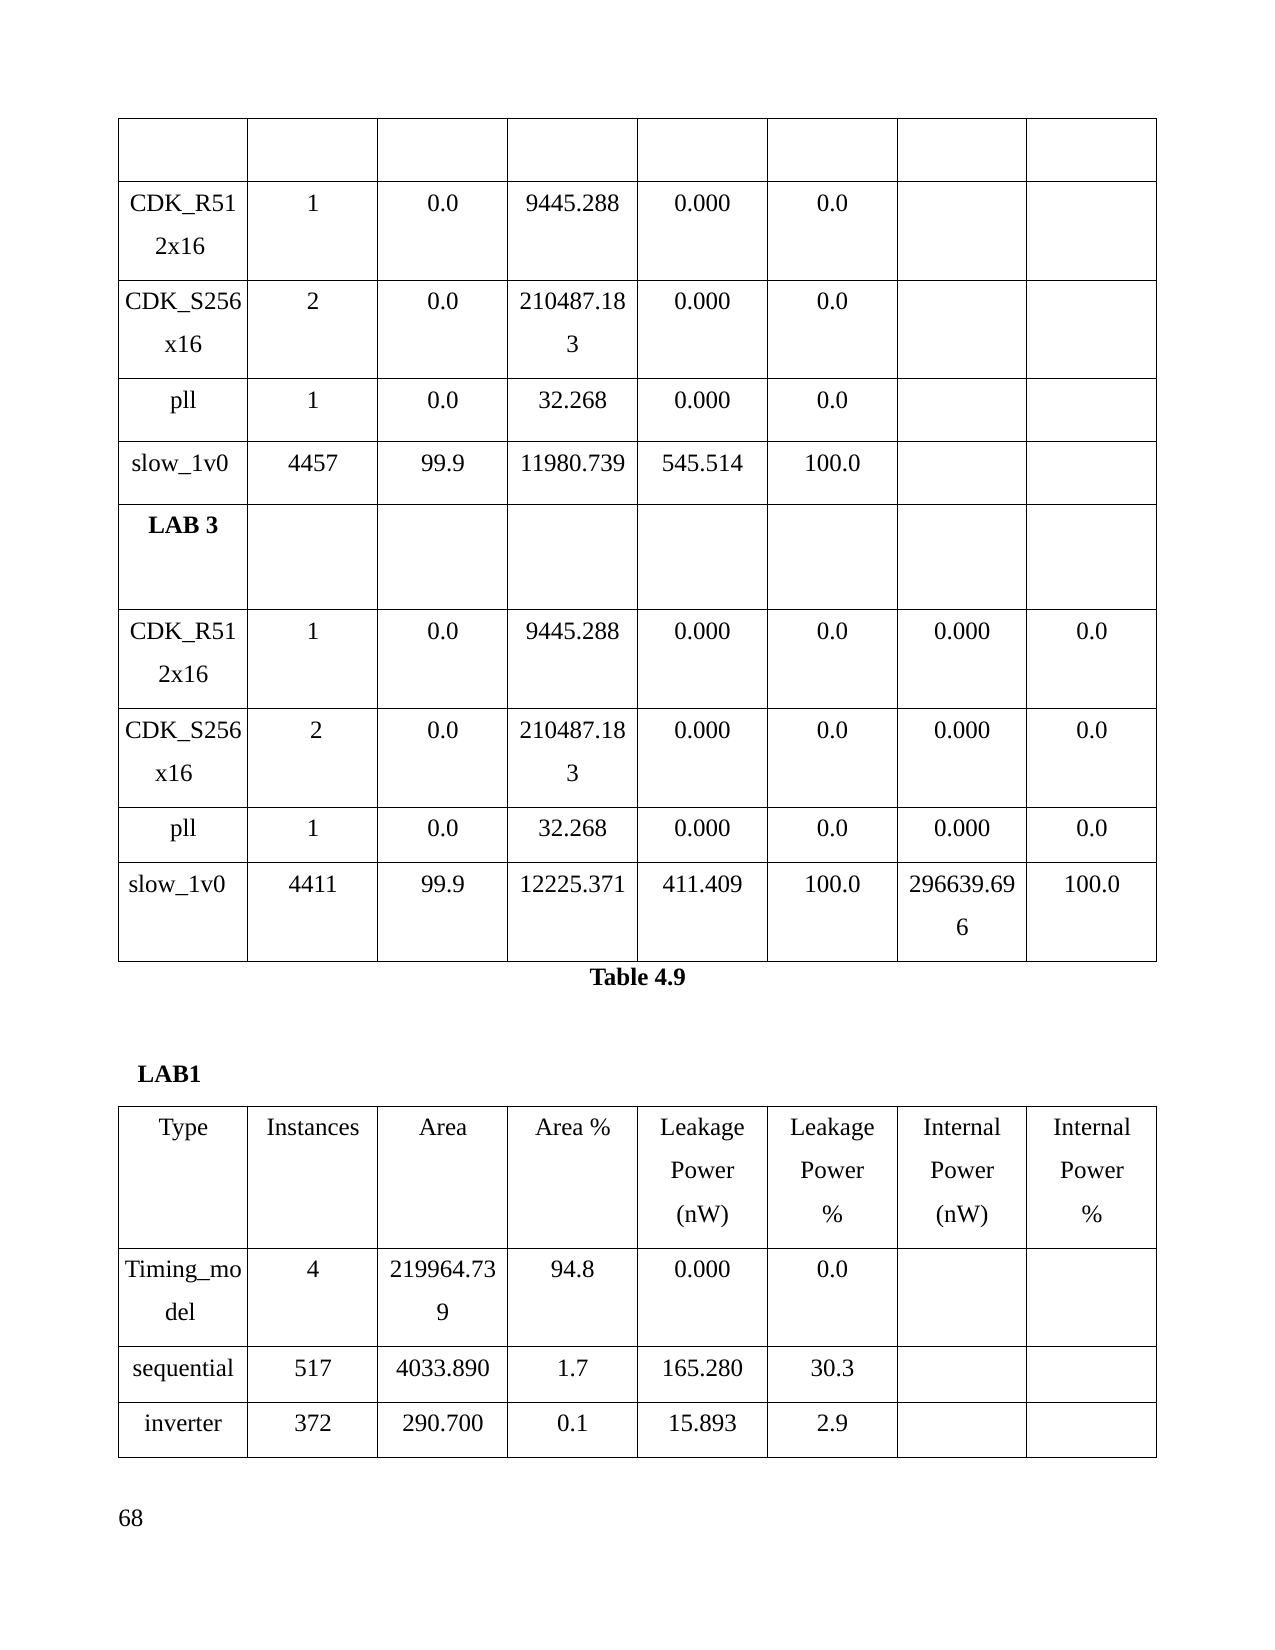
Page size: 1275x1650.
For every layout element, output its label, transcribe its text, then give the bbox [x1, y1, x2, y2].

table_cell 545.514 [638, 442, 767, 503]
table_cell [898, 505, 1026, 609]
table_cell 1 [248, 610, 377, 708]
table_cell Timing_model [119, 1249, 247, 1346]
table_cell slow_1v0 [119, 442, 247, 503]
table_cell [1027, 1403, 1156, 1457]
text Table 4.9 [118, 962, 1157, 991]
table_header Leakage Power % [768, 1107, 897, 1247]
table_cell [898, 182, 1026, 279]
table_cell 100.0 [768, 863, 897, 961]
table_cell 1.7 [508, 1347, 637, 1402]
table_cell slow_1v0 [119, 863, 247, 961]
table_cell inverter [119, 1403, 247, 1457]
table_cell 165.280 [638, 1347, 767, 1402]
table_cell [638, 119, 767, 181]
table_cell 2 [248, 709, 377, 807]
table_cell CDK_R512x16 [119, 182, 247, 279]
table_header Area % [508, 1107, 637, 1247]
table_cell 0.0 [378, 709, 507, 807]
table_cell [1027, 505, 1156, 609]
table_header Area [378, 1107, 507, 1247]
table_cell CDK_S256x16 [119, 709, 247, 807]
table_cell 4411 [248, 863, 377, 961]
table_cell 99.9 [378, 442, 507, 503]
table_cell [1027, 281, 1156, 378]
table_cell 9445.288 [508, 610, 637, 708]
table_header Leakage Power (nW) [638, 1107, 767, 1247]
table_cell [898, 442, 1026, 503]
table_cell 0.000 [638, 808, 767, 862]
table_cell 0.000 [638, 281, 767, 378]
table_cell pll [119, 379, 247, 441]
table_cell [1027, 442, 1156, 503]
table_cell 290.700 [378, 1403, 507, 1457]
table_cell [248, 505, 377, 609]
table_cell CDK_R512x16 [119, 610, 247, 708]
table_cell 9445.288 [508, 182, 637, 279]
table_cell 1 [248, 808, 377, 862]
table_cell 0.0 [378, 808, 507, 862]
table_cell 0.0 [768, 281, 897, 378]
table_cell 0.0 [768, 808, 897, 862]
table_cell [248, 119, 377, 181]
table_cell 0.000 [638, 610, 767, 708]
table_cell 0.0 [378, 610, 507, 708]
table_cell [898, 1249, 1026, 1346]
table_cell [378, 505, 507, 609]
table_header Internal Power % [1027, 1107, 1156, 1247]
table_cell [378, 119, 507, 181]
table_cell LAB 3 [119, 505, 247, 609]
table_header Internal Power (nW) [898, 1107, 1026, 1247]
table_header Type [119, 1107, 247, 1247]
table_cell 2.9 [768, 1403, 897, 1457]
table_cell [898, 379, 1026, 441]
table_cell 32.268 [508, 379, 637, 441]
table_cell [768, 119, 897, 181]
table_cell 4033.890 [378, 1347, 507, 1402]
table_cell 0.0 [1027, 808, 1156, 862]
table_cell [898, 281, 1026, 378]
table_cell 296639.696 [898, 863, 1026, 961]
table_cell 0.000 [898, 610, 1026, 708]
table_cell [768, 505, 897, 609]
table_cell 94.8 [508, 1249, 637, 1346]
table_cell 0.0 [1027, 709, 1156, 807]
table_cell 372 [248, 1403, 377, 1457]
table_cell [1027, 1347, 1156, 1402]
table_cell 0.0 [378, 182, 507, 279]
table_cell 100.0 [1027, 863, 1156, 961]
table_cell 100.0 [768, 442, 897, 503]
table_cell [508, 119, 637, 181]
table_cell 0.000 [898, 808, 1026, 862]
table_cell 32.268 [508, 808, 637, 862]
table_cell [1027, 379, 1156, 441]
table_cell [898, 119, 1026, 181]
table_cell 0.0 [768, 610, 897, 708]
table_cell [1027, 119, 1156, 181]
table_cell 0.0 [768, 379, 897, 441]
table_cell 210487.183 [508, 709, 637, 807]
table_cell 411.409 [638, 863, 767, 961]
table_cell [508, 505, 637, 609]
table_cell [638, 505, 767, 609]
table_cell 0.0 [768, 1249, 897, 1346]
table_cell 1 [248, 182, 377, 279]
table_cell 0.1 [508, 1403, 637, 1457]
table_cell 210487.183 [508, 281, 637, 378]
table_cell 2 [248, 281, 377, 378]
table_cell 0.0 [1027, 610, 1156, 708]
table_cell 4457 [248, 442, 377, 503]
table_cell 4 [248, 1249, 377, 1346]
table_header Instances [248, 1107, 377, 1247]
table_cell 15.893 [638, 1403, 767, 1457]
table_cell pll [119, 808, 247, 862]
table_cell 517 [248, 1347, 377, 1402]
table_cell 0.0 [378, 281, 507, 378]
table_cell 0.000 [638, 182, 767, 279]
table_cell 12225.371 [508, 863, 637, 961]
table_cell 0.0 [768, 182, 897, 279]
table_cell 0.000 [638, 1249, 767, 1346]
table_cell [898, 1347, 1026, 1402]
table_cell 11980.739 [508, 442, 637, 503]
table_cell [898, 1403, 1026, 1457]
table_cell 1 [248, 379, 377, 441]
table_cell 99.9 [378, 863, 507, 961]
table_cell 0.000 [638, 709, 767, 807]
table_cell [1027, 182, 1156, 279]
table_cell 30.3 [768, 1347, 897, 1402]
table_cell 0.000 [638, 379, 767, 441]
table_cell sequential [119, 1347, 247, 1402]
table_cell 219964.739 [378, 1249, 507, 1346]
text LAB1 [118, 1055, 1157, 1089]
table_cell 0.0 [768, 709, 897, 807]
table_cell CDK_S256x16 [119, 281, 247, 378]
table_cell 0.000 [898, 709, 1026, 807]
table_cell [119, 119, 247, 181]
table_cell 0.0 [378, 379, 507, 441]
table_cell [1027, 1249, 1156, 1346]
